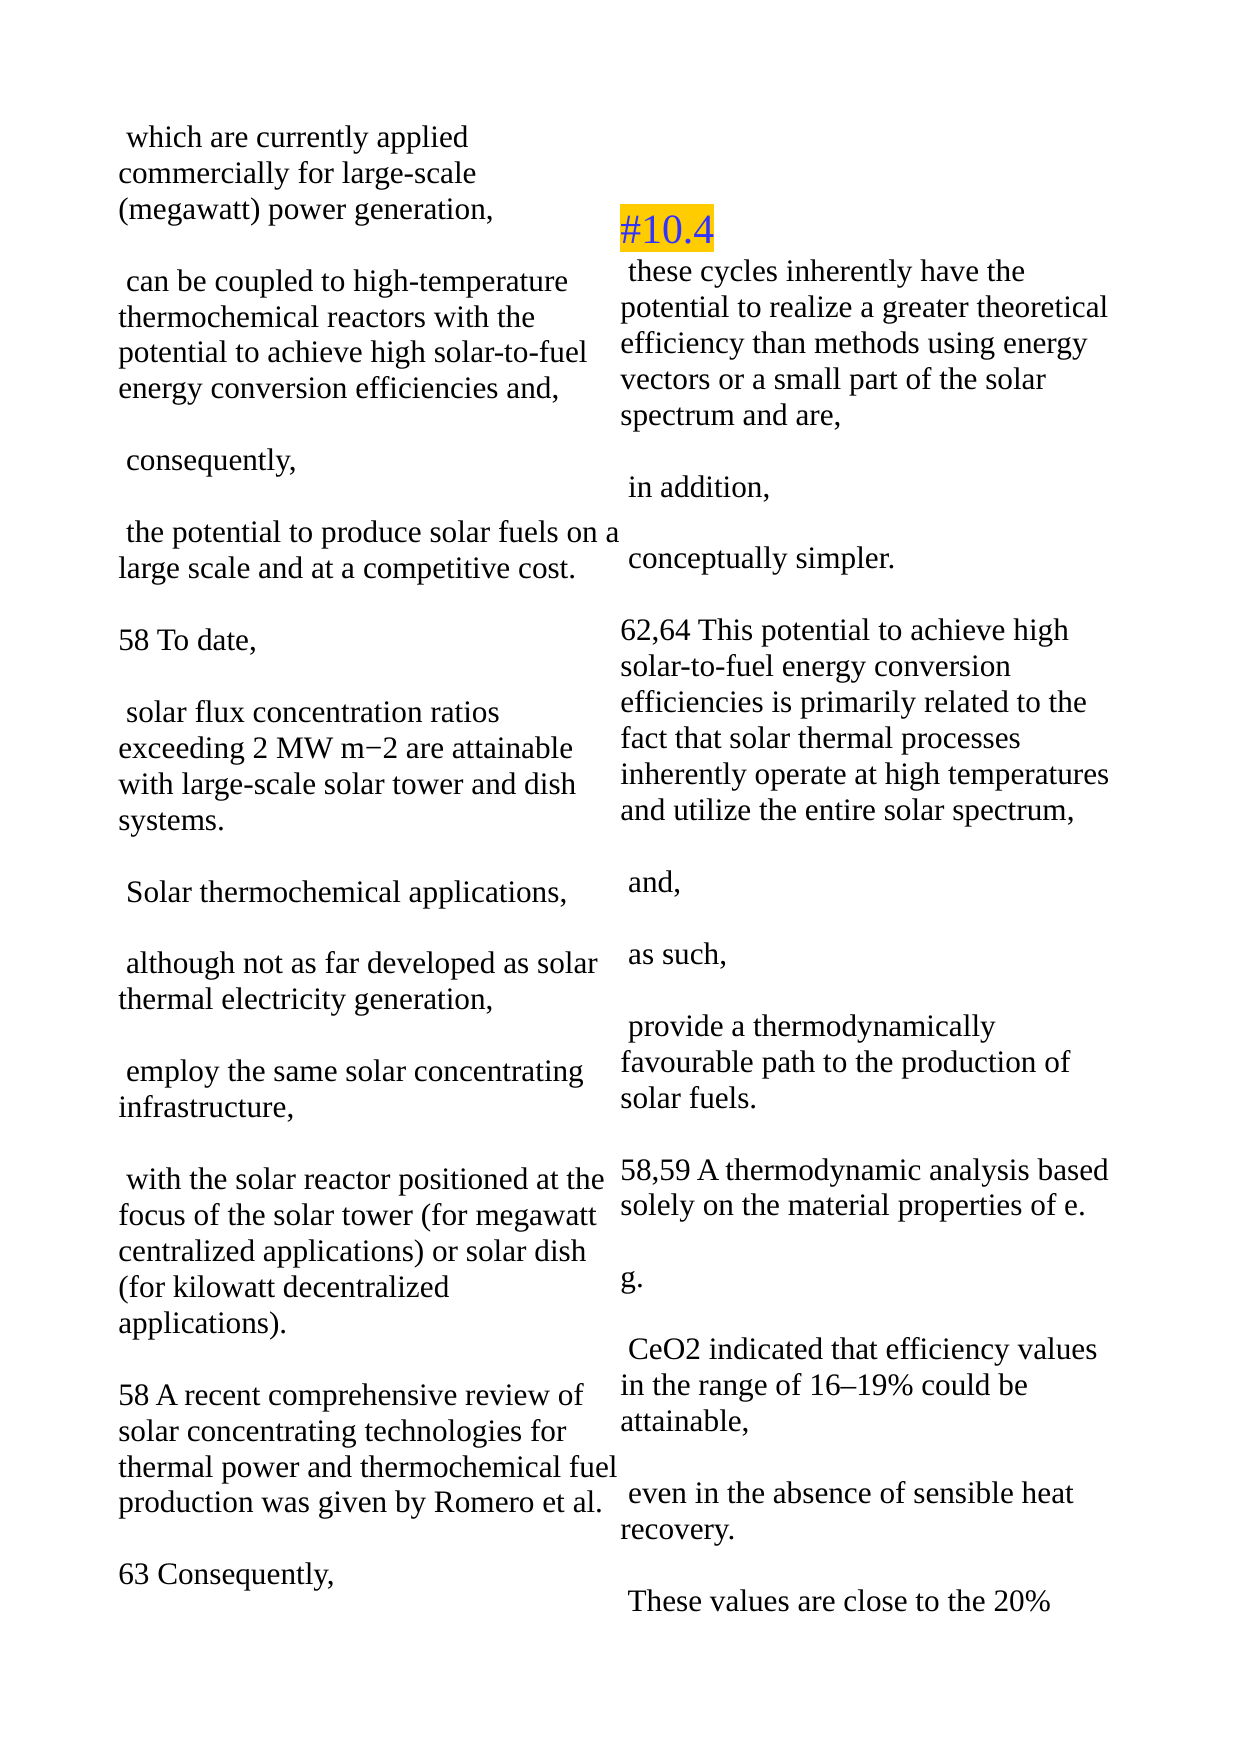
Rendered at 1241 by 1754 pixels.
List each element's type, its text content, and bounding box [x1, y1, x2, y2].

text can be coupled to high-temperature thermochemical reactors with the potential to achieve high solar-to-fuel energy conversion efficiencies and, [118, 262, 620, 406]
text conceptually simpler. [620, 540, 1122, 576]
text provide a thermodynamically favourable path to the production of solar fuels. [620, 1007, 1122, 1115]
text solar flux concentration ratios exceeding 2 MW m−2 are attainable with large-scale solar tower and dish systems. [118, 693, 620, 837]
text g. [620, 1258, 1122, 1294]
text Solar thermochemical applications, [118, 873, 620, 909]
text 58 To date, [118, 621, 620, 657]
text which are currently applied commercially for large-scale (megawatt) power generation, [118, 118, 620, 226]
text #10.4 [620, 204, 1122, 252]
text 62,64 This potential to achieve high solar-to-fuel energy conversion efficiencies is primarily related to the fact that solar thermal processes inherently operate at high temperatures and utilize the entire solar spectrum, [620, 612, 1122, 827]
text even in the absence of sensible heat recovery. [620, 1474, 1122, 1546]
text employ the same solar concentrating infrastructure, [118, 1052, 620, 1124]
text although not as far developed as solar thermal electricity generation, [118, 945, 620, 1017]
text the potential to produce solar fuels on a large scale and at a competitive cost. [118, 513, 620, 585]
text 58,59 A thermodynamic analysis based solely on the material properties of e. [620, 1151, 1122, 1223]
text consequently, [118, 442, 620, 477]
text as such, [620, 935, 1122, 971]
text with the solar reactor positioned at the focus of the solar tower (for megawatt centralized applications) or solar dish (for kilowatt decentralized applications). [118, 1160, 620, 1340]
text CeO2 indicated that efficiency values in the range of 16–19% could be attainable, [620, 1330, 1122, 1438]
text These values are close to the 20% [620, 1582, 1122, 1618]
text in addition, [620, 468, 1122, 504]
text 58 A recent comprehensive review of solar concentrating technologies for thermal power and thermochemical fuel production was given by Romero et al. [118, 1376, 620, 1520]
text and, [620, 863, 1122, 899]
text these cycles inherently have the potential to realize a greater theoretical efficiency than methods using energy vectors or a small part of the solar spectrum and are, [620, 252, 1122, 432]
text 63 Consequently, [118, 1556, 620, 1592]
